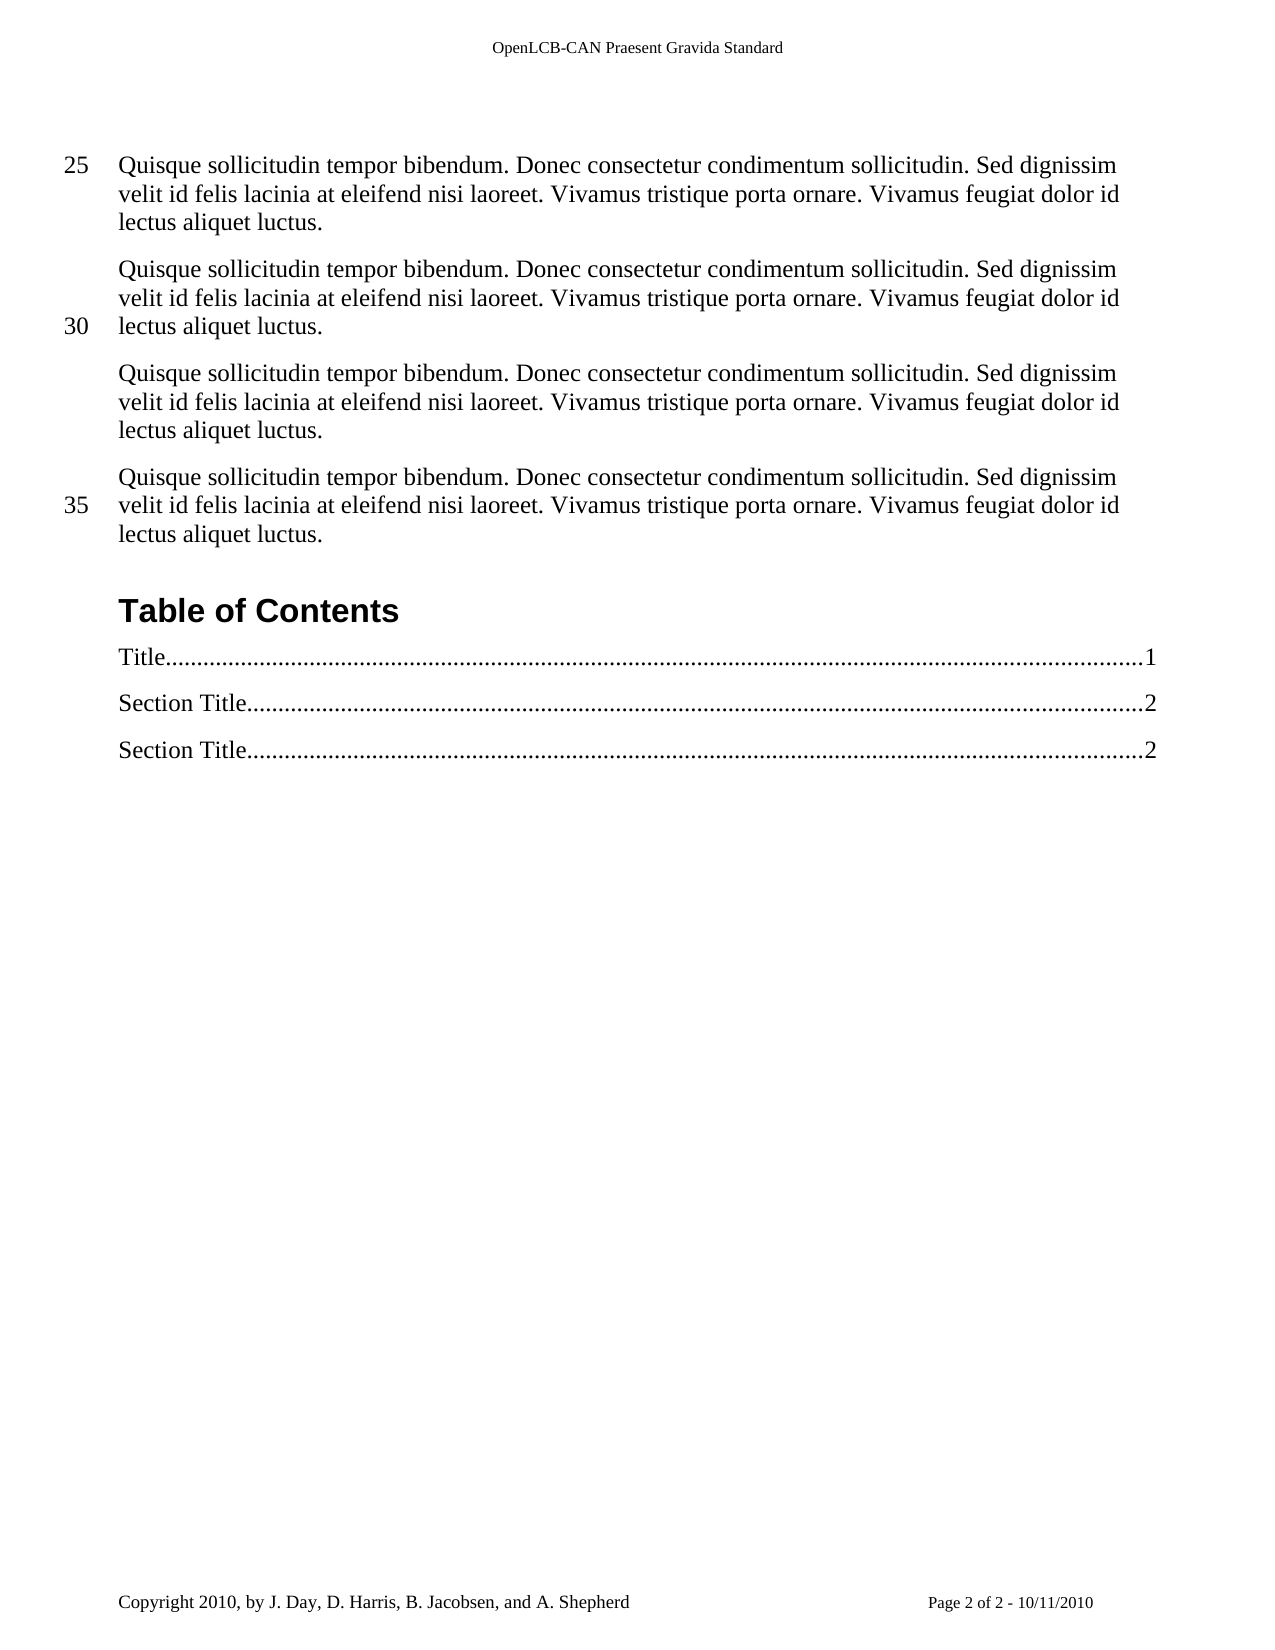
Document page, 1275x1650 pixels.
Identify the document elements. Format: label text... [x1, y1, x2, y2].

text Quisque sollicitudin tempor bibendum. Donec consectetur condimentum sollicitudin. Sed dignissim velit id felis lacinia at eleifend nisi laoreet. Vivamus tristique porta ornare. Vivamus feugiat dolor id lectus aliquet luctus. [118, 358, 1157, 444]
text Quisque sollicitudin tempor bibendum. Donec consectetur condimentum sollicitudin. Sed dignissim velit id felis lacinia at eleifend nisi laoreet. Vivamus tristique porta ornare. Vivamus feugiat dolor id lectus aliquet luctus. [118, 254, 1157, 340]
text Section Title 2 [118, 688, 1157, 717]
text Section Title 2 [118, 735, 1157, 763]
text Quisque sollicitudin tempor bibendum. Donec consectetur condimentum sollicitudin. Sed dignissim velit id felis lacinia at eleifend nisi laoreet. Vivamus tristique porta ornare. Vivamus feugiat dolor id lectus aliquet luctus. [118, 150, 1157, 236]
text Title 1 [118, 642, 1157, 671]
subtitle Table of Contents [118, 591, 1157, 629]
text Quisque sollicitudin tempor bibendum. Donec consectetur condimentum sollicitudin. Sed dignissim velit id felis lacinia at eleifend nisi laoreet. Vivamus tristique porta ornare. Vivamus feugiat dolor id lectus aliquet luctus. [118, 462, 1157, 548]
